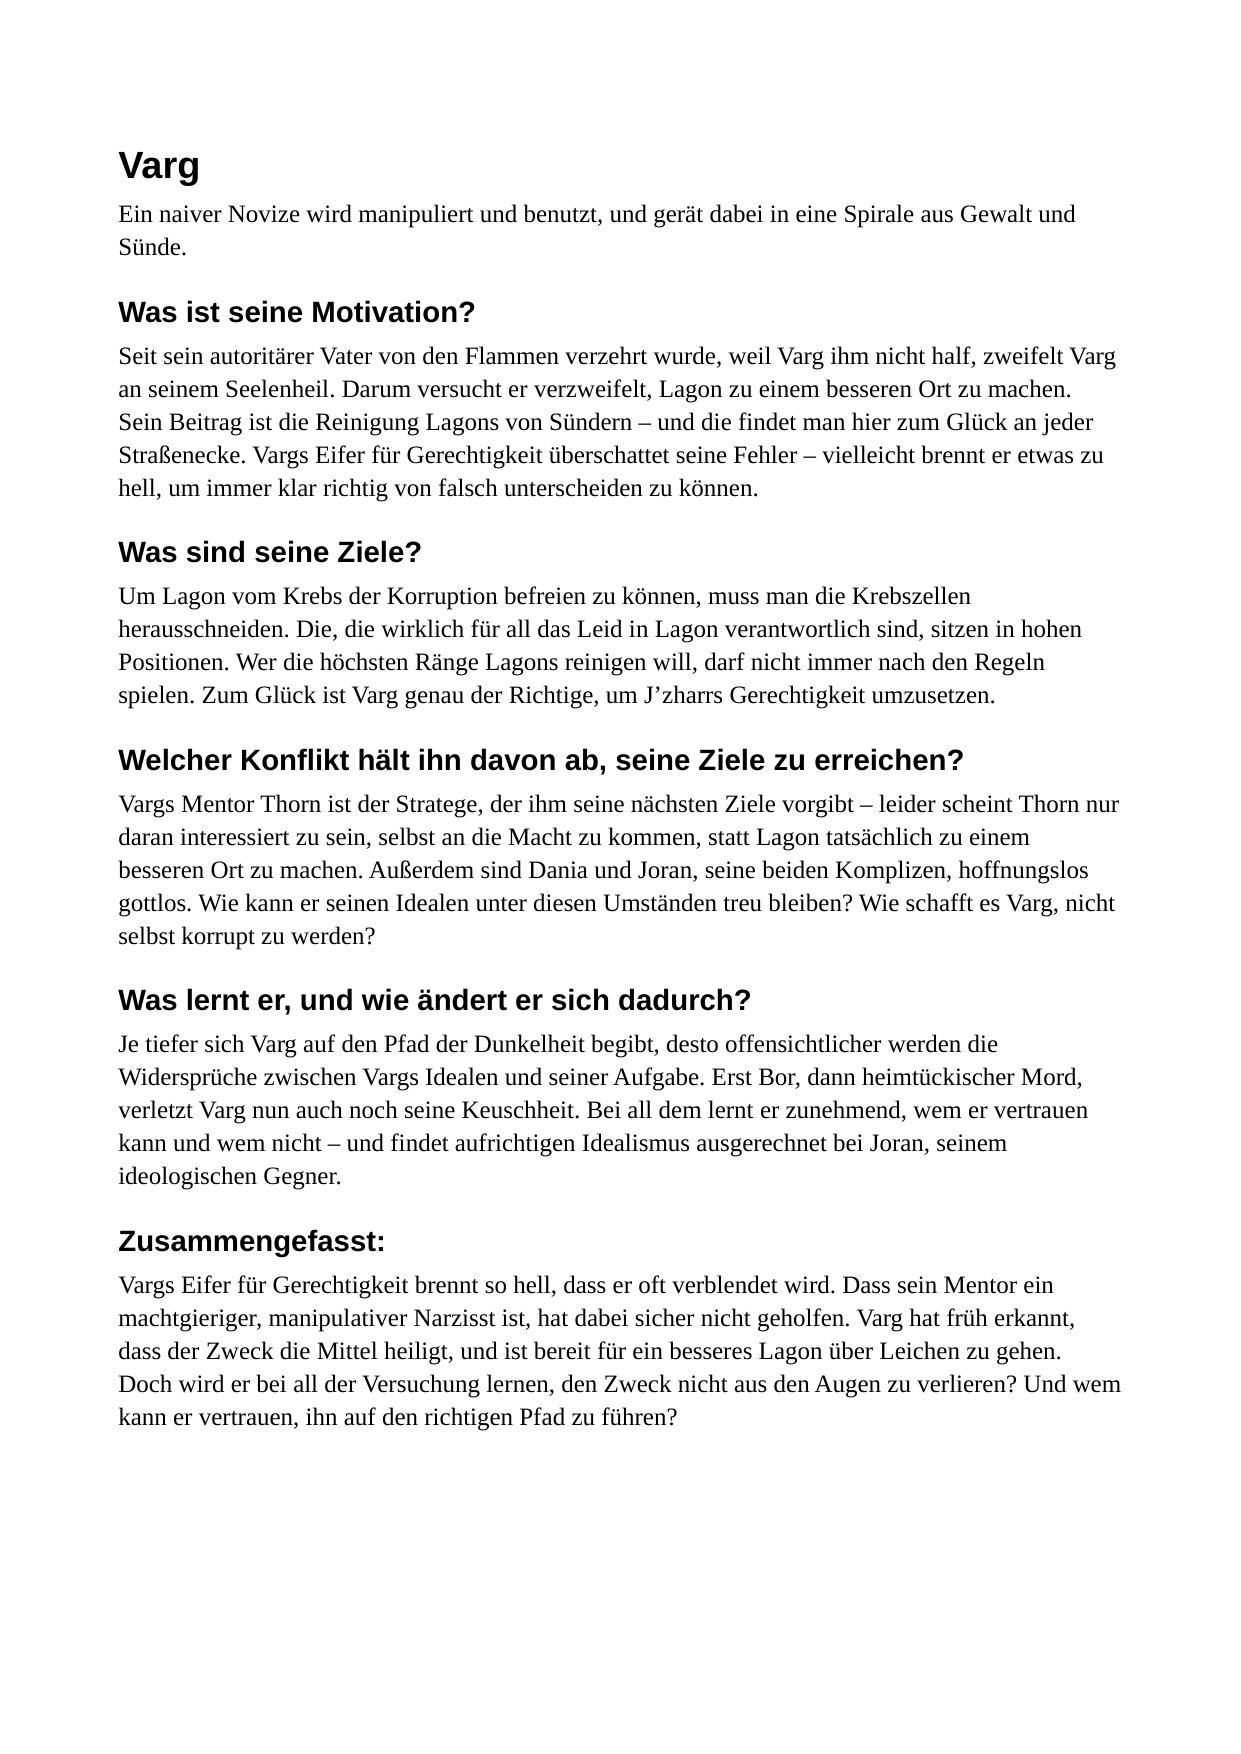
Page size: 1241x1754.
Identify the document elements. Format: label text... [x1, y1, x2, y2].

text Um Lagon vom Krebs der Korruption befreien zu können, muss man die Krebszellen herausschneiden. Die, die wirklich für all das Leid in Lagon verantwortlich sind, sitzen in hohen Positionen. Wer die höchsten Ränge Lagons reinigen will, darf nicht immer nach den Regeln spielen. Zum Glück ist Varg genau der Richtige, um J’zharrs Gerechtigkeit umzusetzen. [118, 581, 1122, 709]
subtitle Was lernt er, und wie ändert er sich dadurch? [118, 983, 1122, 1017]
text Vargs Eifer für Gerechtigkeit brennt so hell, dass er oft verblendet wird. Dass sein Mentor ein machtgieriger, manipulativer Narzisst ist, hat dabei sicher nicht geholfen. Varg hat früh erkannt, dass der Zweck die Mittel heiligt, und ist bereit für ein besseres Lagon über Leichen zu gehen. Doch wird er bei all der Versuchung lernen, den Zweck nicht aus den Augen zu verlieren? Und wem kann er vertrauen, ihn auf den richtigen Pfad zu führen? [118, 1270, 1122, 1431]
subtitle Was ist seine Motivation? [118, 294, 1122, 328]
subtitle Was sind seine Ziele? [118, 535, 1122, 569]
text Seit sein autoritärer Vater von den Flammen verzehrt wurde, weil Varg ihm nicht half, zweifelt Varg an seinem Seelenheil. Darum versucht er verzweifelt, Lagon zu einem besseren Ort zu machen. Sein Beitrag ist die Reinigung Lagons von Sündern – und die findet man hier zum Glück an jeder Straßenecke. Vargs Eifer für Gerechtigkeit überschattet seine Fehler – vielleicht brennt er etwas zu hell, um immer klar richtig von falsch unterscheiden zu können. [118, 341, 1122, 502]
subtitle Varg [118, 143, 1122, 187]
text Vargs Mentor Thorn ist der Stratege, der ihm seine nächsten Ziele vorgibt – leider scheint Thorn nur daran interessiert zu sein, selbst an die Macht zu kommen, statt Lagon tatsächlich zu einem besseren Ort zu machen. Außerdem sind Dania und Joran, seine beiden Komplizen, hoffnungslos gottlos. Wie kann er seinen Idealen unter diesen Umständen treu bleiben? Wie schafft es Varg, nicht selbst korrupt zu werden? [118, 789, 1122, 949]
subtitle Zusammengefasst: [118, 1223, 1122, 1257]
text Je tiefer sich Varg auf den Pfad der Dunkelheit begibt, desto offensichtlicher werden die Widersprüche zwischen Vargs Idealen und seiner Aufgabe. Erst Bor, dann heimtückischer Mord, verletzt Varg nun auch noch seine Keuschheit. Bei all dem lernt er zunehmend, wem er vertrauen kann und wem nicht – und findet aufrichtigen Idealismus ausgerechnet bei Joran, seinem ideologischen Gegner. [118, 1029, 1122, 1190]
text Ein naiver Novize wird manipuliert und benutzt, und gerät dabei in eine Spirale aus Gewalt und Sünde. [118, 199, 1122, 261]
subtitle Welcher Konflikt hält ihn davon ab, seine Ziele zu erreichen? [118, 742, 1122, 776]
